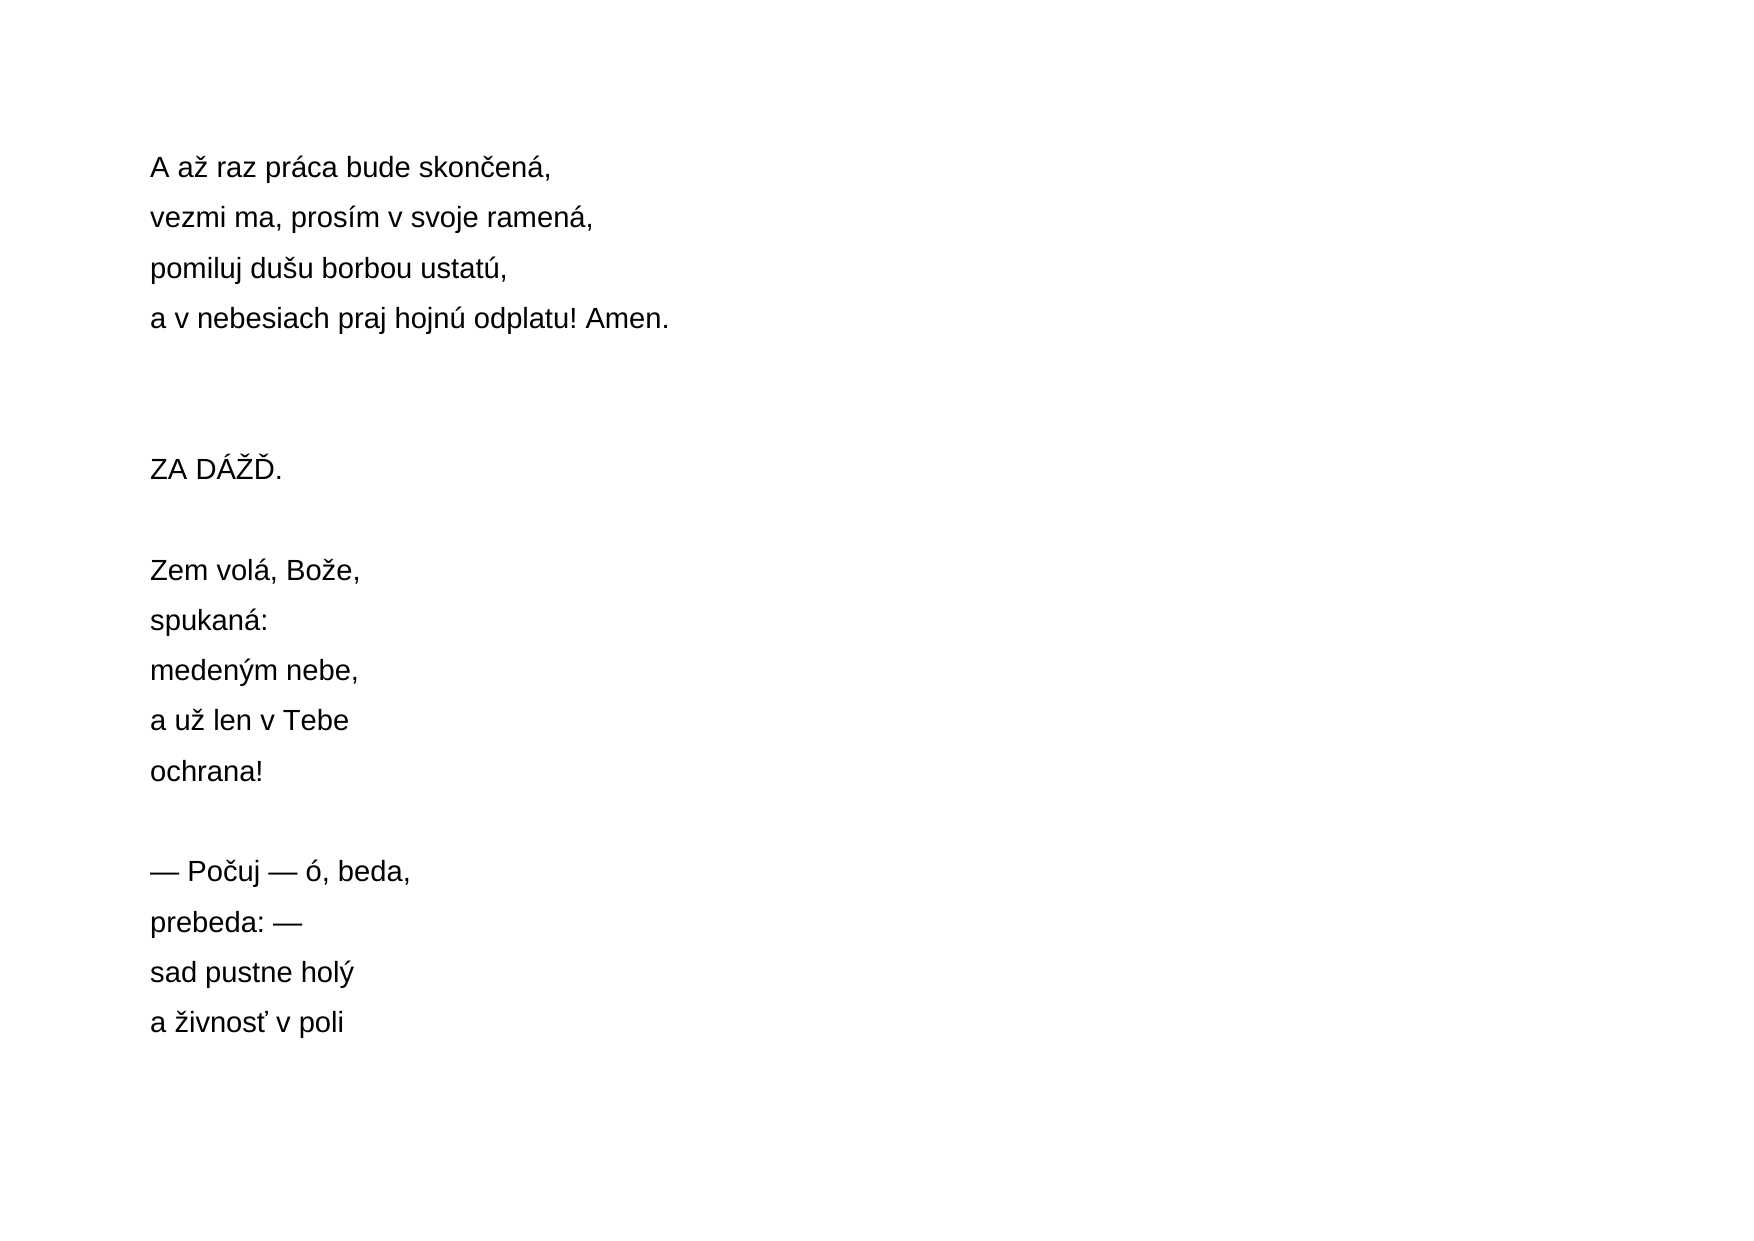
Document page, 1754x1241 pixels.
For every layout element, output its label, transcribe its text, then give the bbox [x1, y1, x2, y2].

text spukaná: [150, 603, 1243, 636]
text sad pustne holý [150, 955, 1243, 988]
text vezmi ma, prosím v svoje ramená, [150, 200, 1243, 234]
text ochrana! [150, 754, 1243, 787]
text medeným nebe, [150, 653, 1243, 687]
text prebeda: — [150, 905, 1243, 938]
subtitle ZA DÁŽĎ. [150, 452, 1243, 485]
text — Počuj — ó, beda, [150, 854, 1243, 888]
text a živnosť v poli [150, 1005, 1243, 1039]
text A až raz práca bude skončená, [150, 150, 1243, 183]
text pomiluj dušu borbou ustatú, [150, 251, 1243, 284]
text a už len v Tebe [150, 703, 1243, 737]
text Zem volá, Bože, [150, 552, 1243, 586]
text a v nebesiach praj hojnú odplatu! Amen. [150, 301, 1243, 334]
